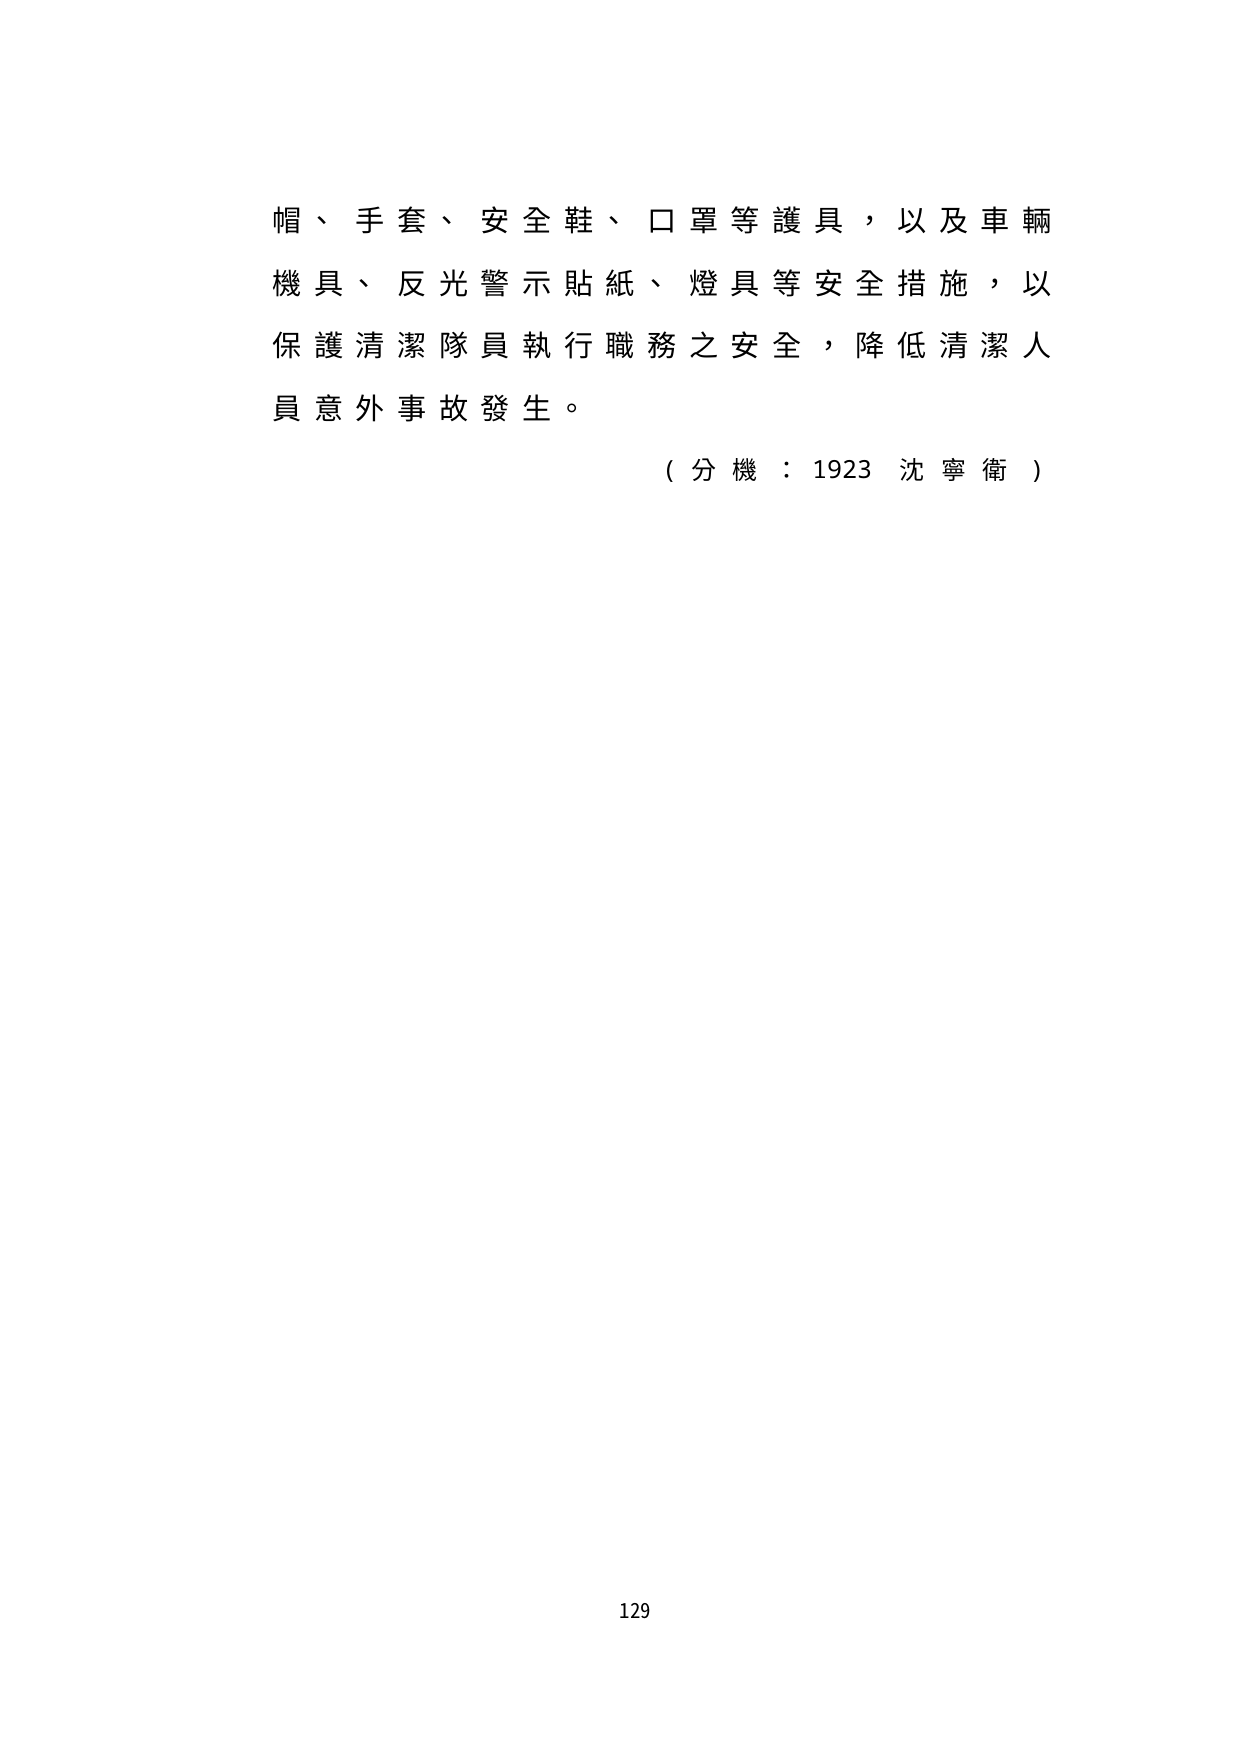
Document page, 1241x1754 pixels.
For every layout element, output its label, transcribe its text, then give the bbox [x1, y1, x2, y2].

text (分機：1923 沈寧衛) [183, 427, 1058, 490]
text 帽、手套、安全鞋、口罩等護具，以及車輛機具、反光警示貼紙、燈具等安全措施，以保護清潔隊員執行職務之安全，降低清潔人員意外事故發生。 [242, 177, 1058, 427]
